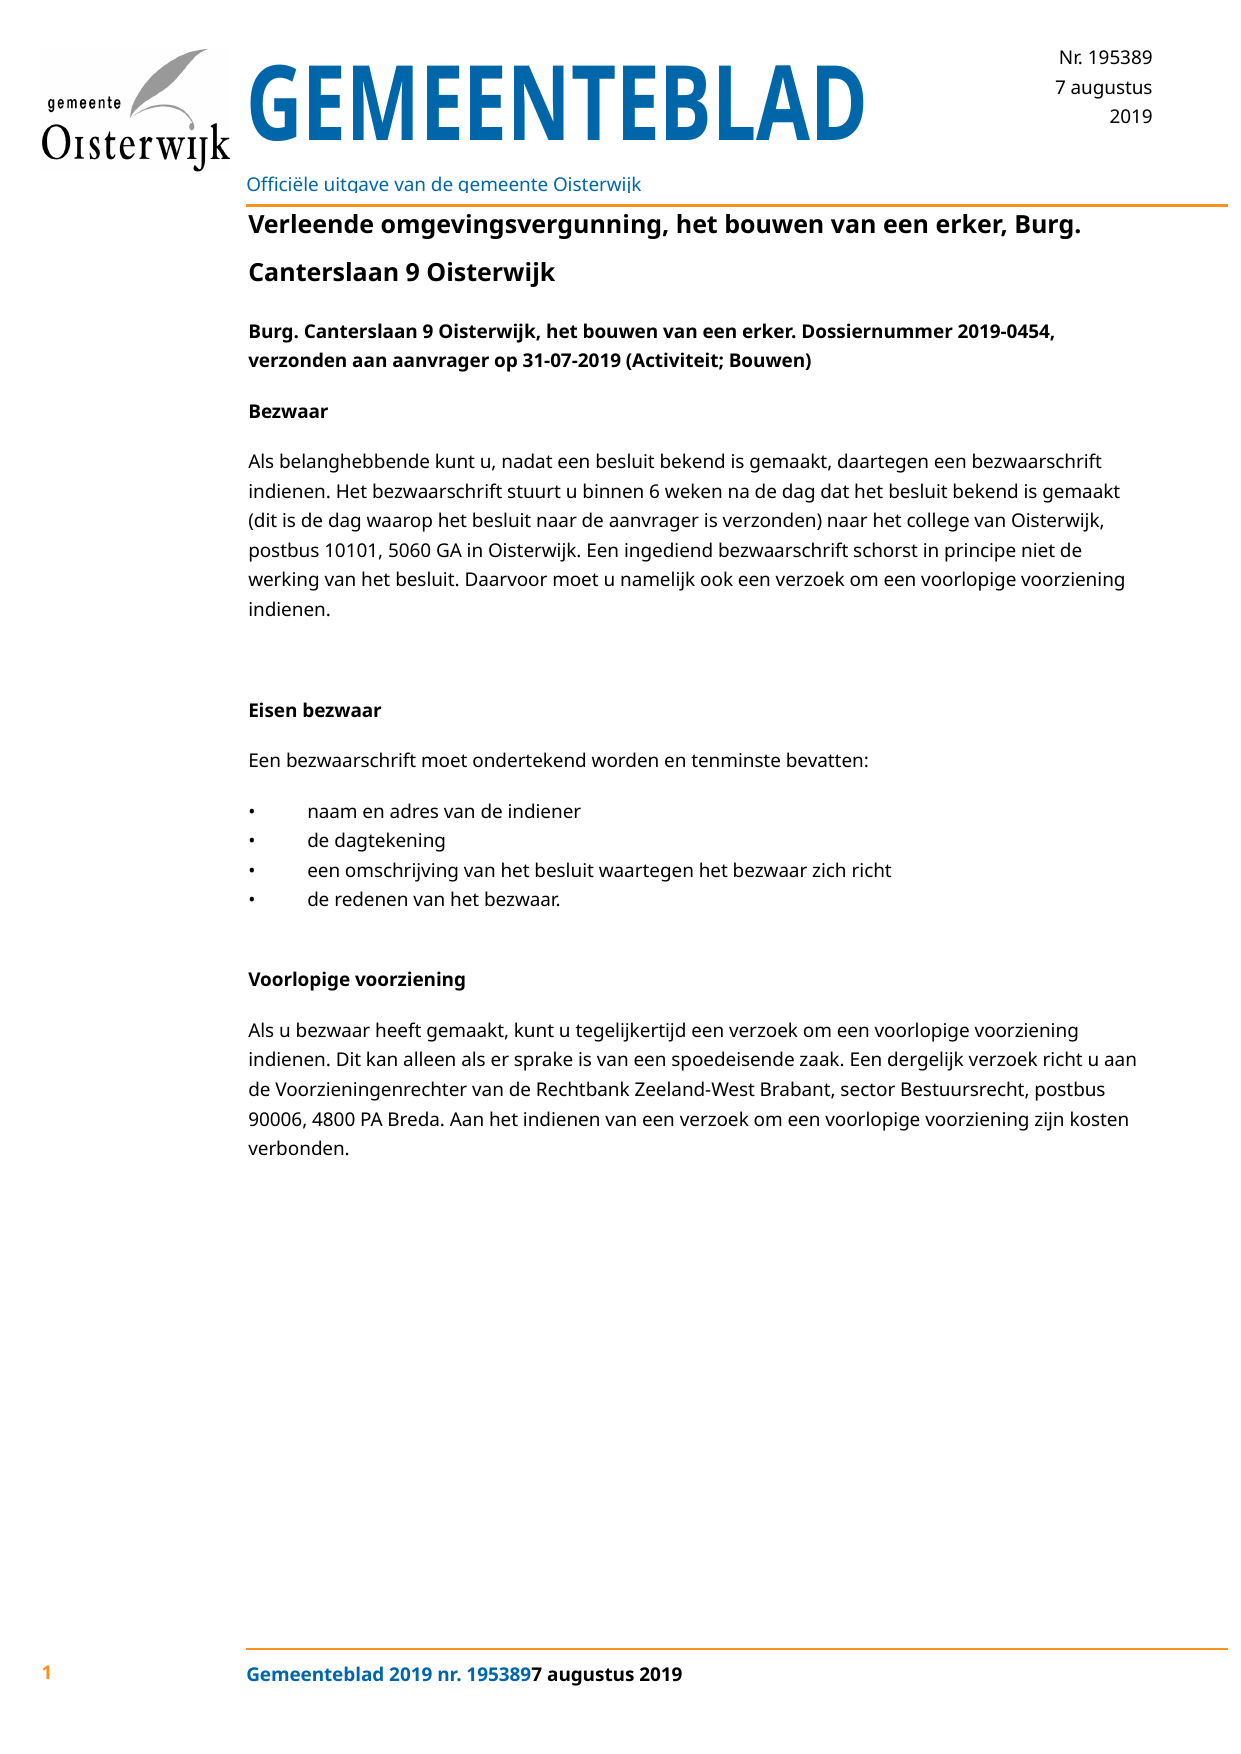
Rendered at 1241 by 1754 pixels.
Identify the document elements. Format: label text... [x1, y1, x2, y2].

text Voorlopige voorziening [248, 967, 1152, 992]
text Verleende omgevingsvergunning, het bouwen van een erker, Burg. Canterslaan 9 Oisterwijk [248, 207, 1152, 288]
list naam en adres van de indiener [248, 798, 1152, 824]
text Bezwaar [248, 398, 1152, 424]
list de dagtekening [248, 827, 1152, 853]
picture [41, 47, 231, 172]
text Burg. Canterslaan 9 Oisterwijk, het bouwen van een erker. Dossiernummer 2019-0454, verzonden aan aanvrager op 31-07-2019 (Activiteit; Bouwen) [248, 318, 1152, 373]
text Een bezwaarschrift moet ondertekend worden en tenminste bevatten: [248, 747, 1152, 773]
list een omschrijving van het besluit waartegen het bezwaar zich richt [248, 857, 1152, 883]
text Als belanghebbende kunt u, nadat een besluit bekend is gemaakt, daartegen een bezwaarschrift indienen. Het bezwaarschrift stuurt u binnen 6 weken na de dag dat het besluit bekend is gemaakt (dit is de dag waarop het besluit naar de aanvrager is verzonden) naar het college van Oisterwijk, postbus 10101, 5060 GA in Oisterwijk. Een ingediend bezwaarschrift schorst in principe niet de werking van het besluit. Daarvoor moet u namelijk ook een verzoek om een voorlopige voorziening indienen. [248, 448, 1152, 622]
text Eisen bezwaar [248, 697, 1152, 723]
text Als u bezwaar heeft gemaakt, kunt u tegelijkertijd een verzoek om een voorlopige voorziening indienen. Dit kan alleen als er sprake is van een spoedeisende zaak. Een dergelijk verzoek richt u aan de Voorzieningenrechter van de Rechtbank Zeeland-West Brabant, sector Bestuursrecht, postbus 90006, 4800 PA Breda. Aan het indienen van een verzoek om een voorlopige voorziening zijn kosten verbonden. [248, 1017, 1152, 1161]
list de redenen van het bezwaar. [248, 887, 1152, 912]
